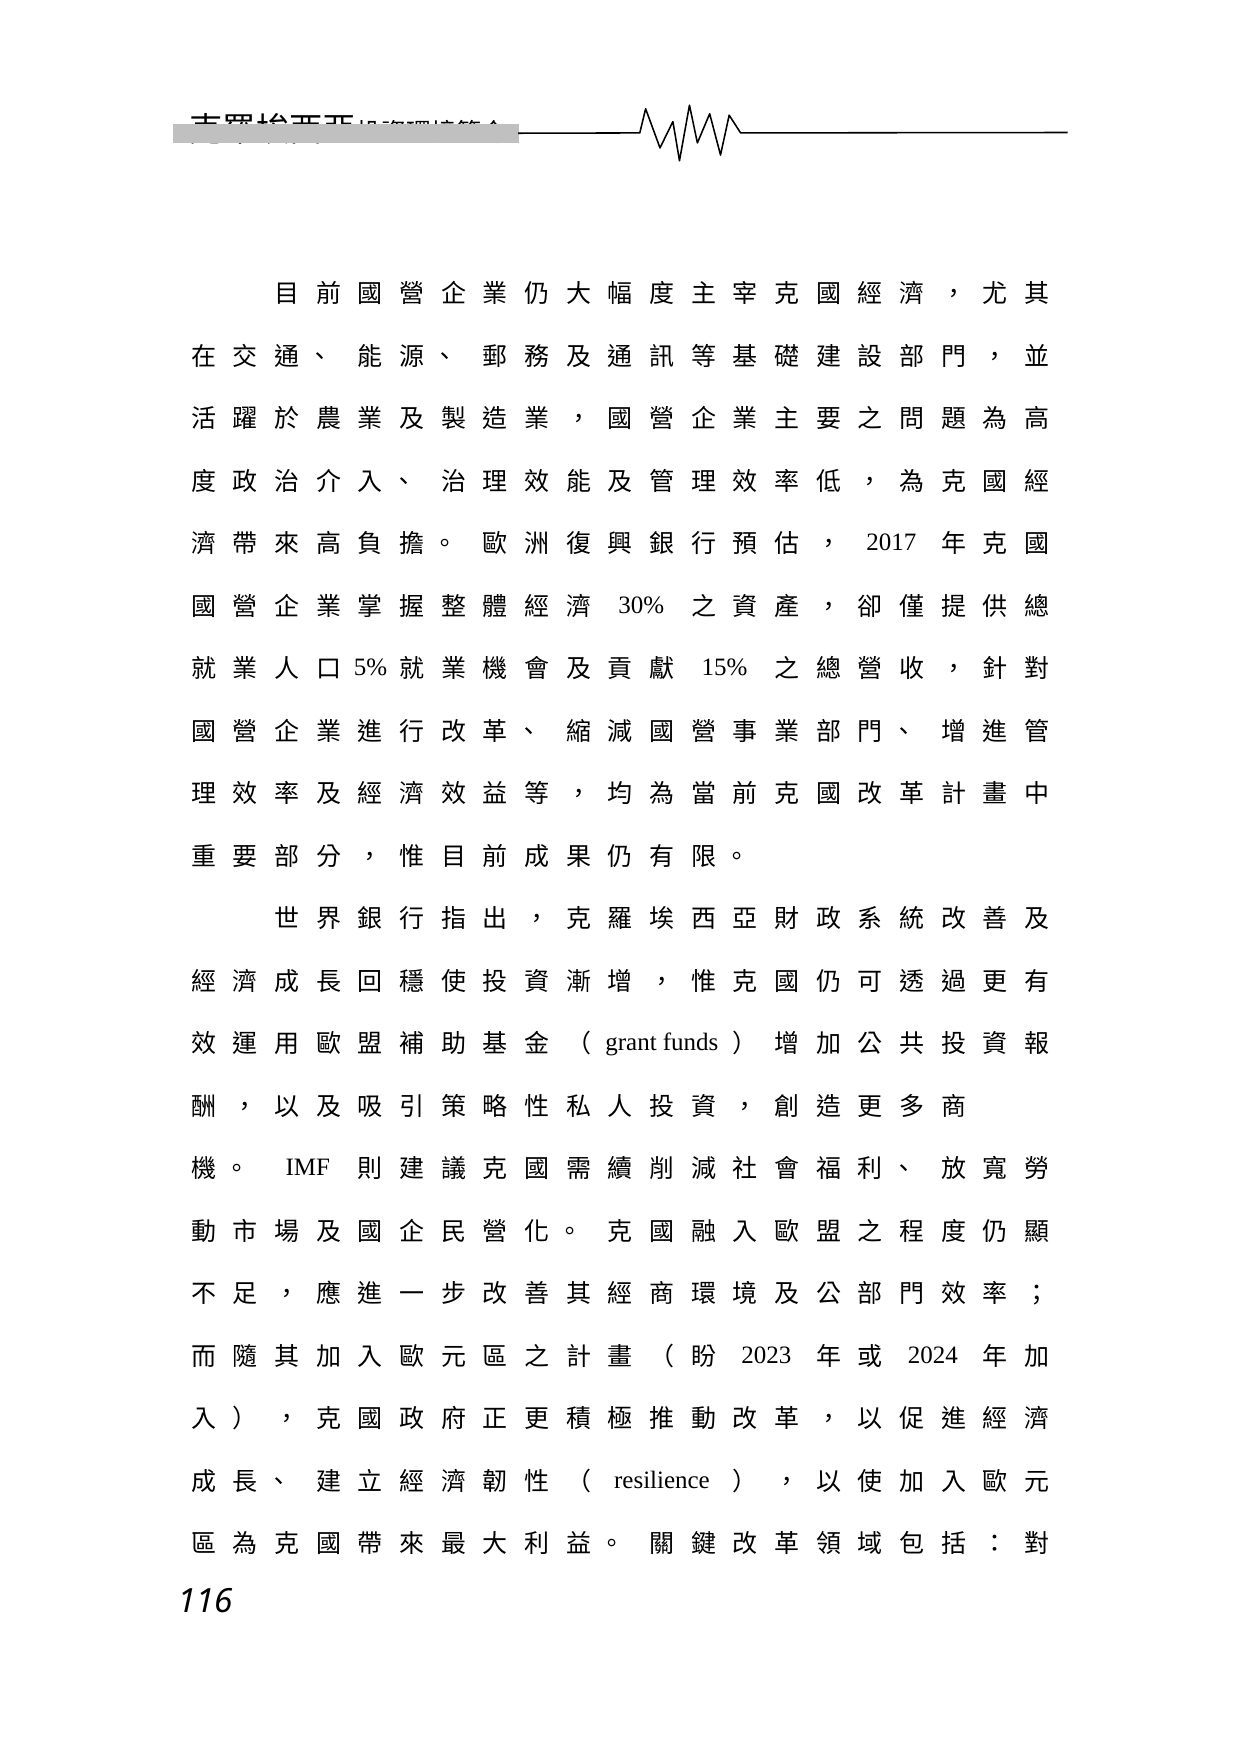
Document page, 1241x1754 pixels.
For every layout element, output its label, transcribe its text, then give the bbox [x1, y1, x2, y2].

text 世界銀行指出，克羅埃西亞財政系統改善及經濟成長回穩使投資漸增，惟克國仍可透過更有效運用歐盟補助基金（grant funds）增加公共投資報酬，以及吸引策略性私人投資，創造更多商機。IMF則建議克國需續削減社會福利、放寬勞動市場及國企民營化。克國融入歐盟之程度仍顯不足，應進一步改善其經商環境及公部門效率；而隨其加入歐元區之計畫（盼2023年或2024年加入），克國政府正更積極推動改革，以促進經濟成長、建立經濟韌性（resilience），以使加入歐元區為克國帶來最大利益。關鍵改革領域包括：對 [183, 875, 1058, 1563]
text 目前國營企業仍大幅度主宰克國經濟，尤其在交通、能源、郵務及通訊等基礎建設部門，並活躍於農業及製造業，國營企業主要之問題為高度政治介入、治理效能及管理效率低，為克國經濟帶來高負擔。歐洲復興銀行預估，2017年克國國營企業掌握整體經濟30%之資產，卻僅提供總就業人口5%就業機會及貢獻15%之總營收，針對國營企業進行改革、縮減國營事業部門、增進管理效率及經濟效益等，均為當前克國改革計畫中重要部分，惟目前成果仍有限。 [183, 250, 1058, 875]
